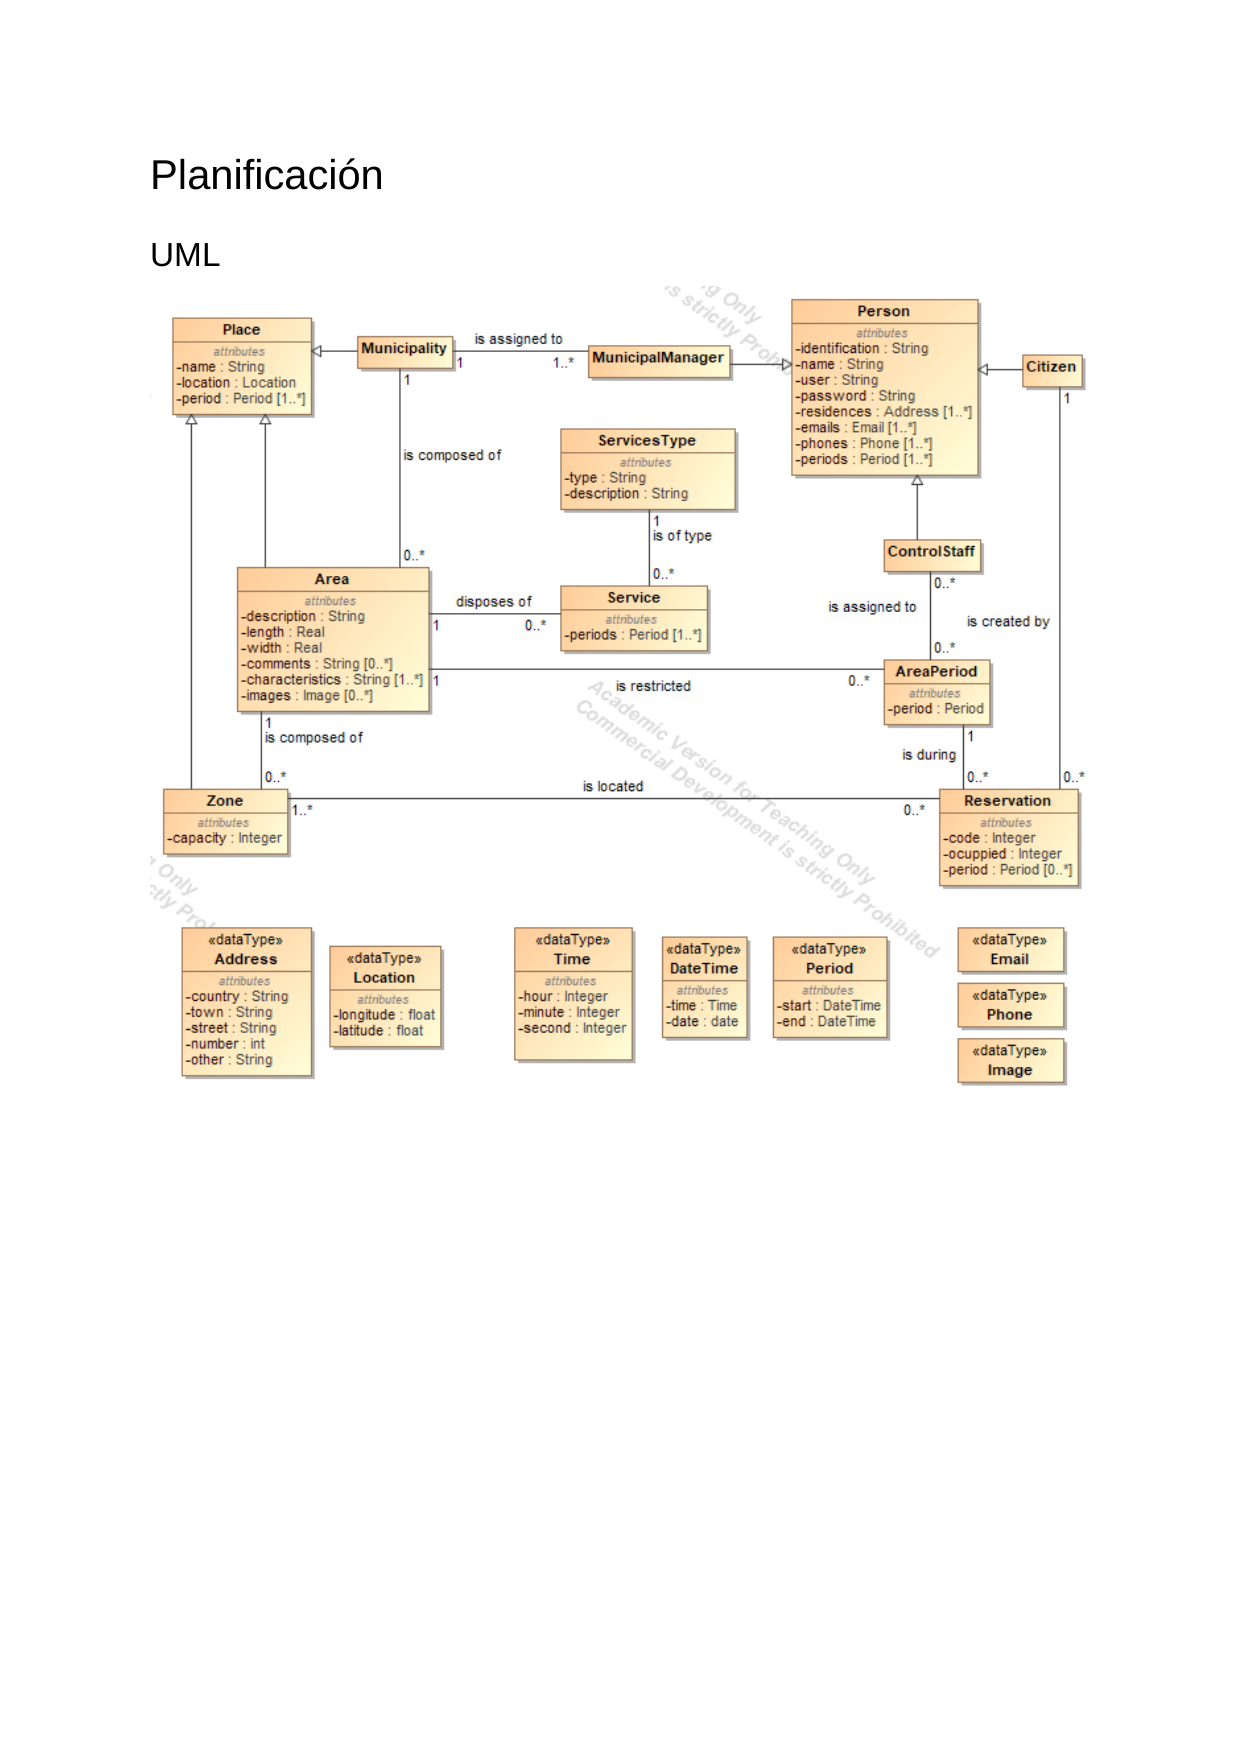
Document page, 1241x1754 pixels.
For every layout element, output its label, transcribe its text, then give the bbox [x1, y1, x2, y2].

subtitle Planificación [150, 150, 1090, 198]
subtitle UML [150, 235, 1090, 274]
picture [150, 286, 1091, 1095]
